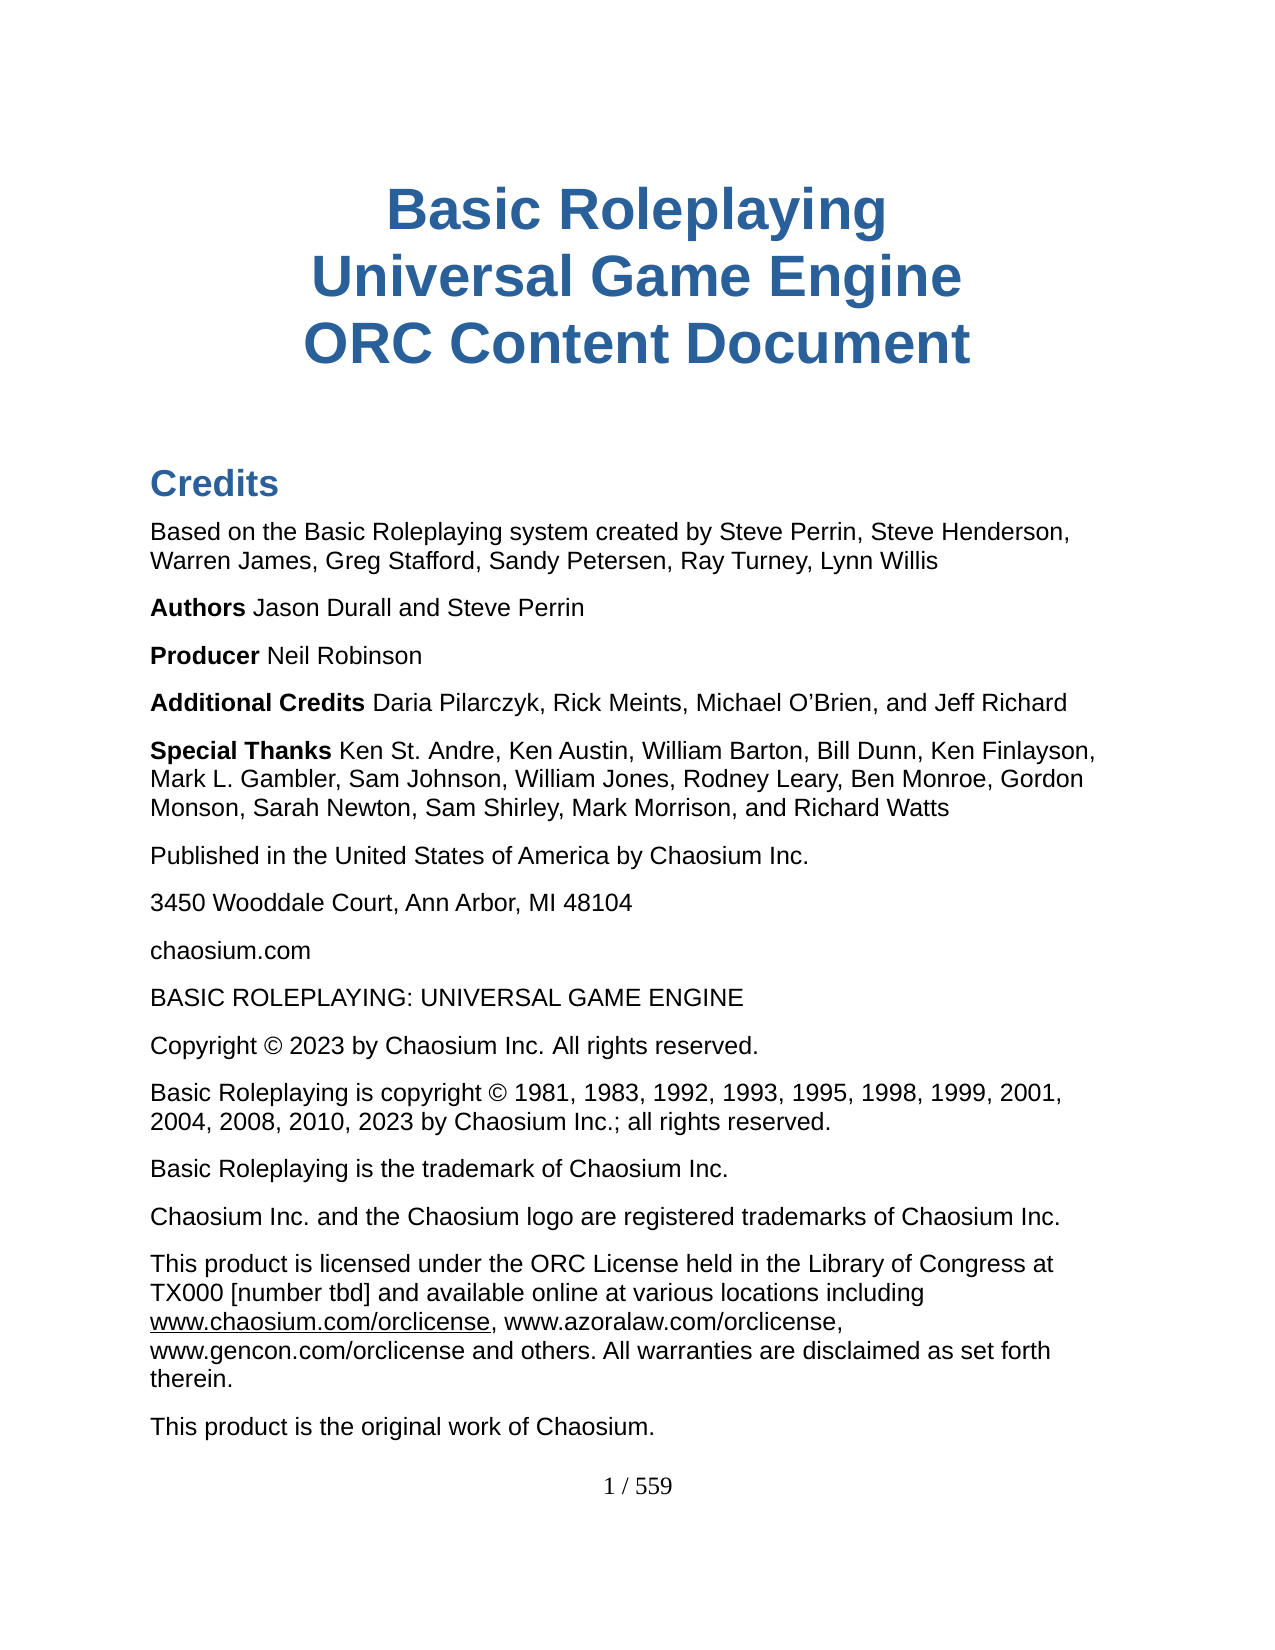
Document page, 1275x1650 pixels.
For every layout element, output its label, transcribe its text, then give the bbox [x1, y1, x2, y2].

text Authors Jason Durall and Steve Perrin [150, 593, 1125, 622]
text Based on the Basic Roleplaying system created by Steve Perrin, Steve Henderson, Warren James, Greg Stafford, Sandy Petersen, Ray Turney, Lynn Willis [150, 517, 1125, 574]
subtitle Credits [150, 461, 1125, 504]
text Published in the United States of America by Chaosium Inc. [150, 841, 1125, 869]
text Additional Credits Daria Pilarczyk, Rick Meints, Michael O’Brien, and Jeff Richard [150, 688, 1125, 717]
text Copyright © 2023 by Chaosium Inc. All rights reserved. [150, 1031, 1125, 1059]
text Basic Roleplaying is copyright © 1981, 1983, 1992, 1993, 1995, 1998, 1999, 2001, 2004, 2008, 2010, 2023 by Chaosium Inc.; all rights reserved. [150, 1078, 1125, 1136]
title Basic Roleplaying Universal Game Engine ORC Content Document [150, 175, 1125, 376]
text chaosium.com [150, 936, 1125, 964]
text Special Thanks Ken St. Andre, Ken Austin, William Barton, Bill Dunn, Ken Finlayson, Mark L. Gambler, Sam Johnson, William Jones, Rodney Leary, Ben Monroe, Gordon Monson, Sarah Newton, Sam Shirley, Mark Morrison, and Richard Watts [150, 736, 1125, 822]
text Basic Roleplaying is the trademark of Chaosium Inc. [150, 1154, 1125, 1183]
text Producer Neil Robinson [150, 641, 1125, 669]
text This product is the original work of Chaosium. [150, 1412, 1125, 1441]
text This product is licensed under the ORC License held in the Library of Congress at TX000 [number tbd] and available online at various locations including www.chaosium.com/orclicense, www.azoralaw.com/orclicense, www.gencon.com/orclicense and others. All warranties are disclaimed as set forth therein. [150, 1249, 1125, 1393]
text Chaosium Inc. and the Chaosium logo are registered trademarks of Chaosium Inc. [150, 1202, 1125, 1231]
text 3450 Wooddale Court, Ann Arbor, MI 48104 [150, 888, 1125, 917]
text BASIC ROLEPLAYING: UNIVERSAL GAME ENGINE [150, 983, 1125, 1012]
